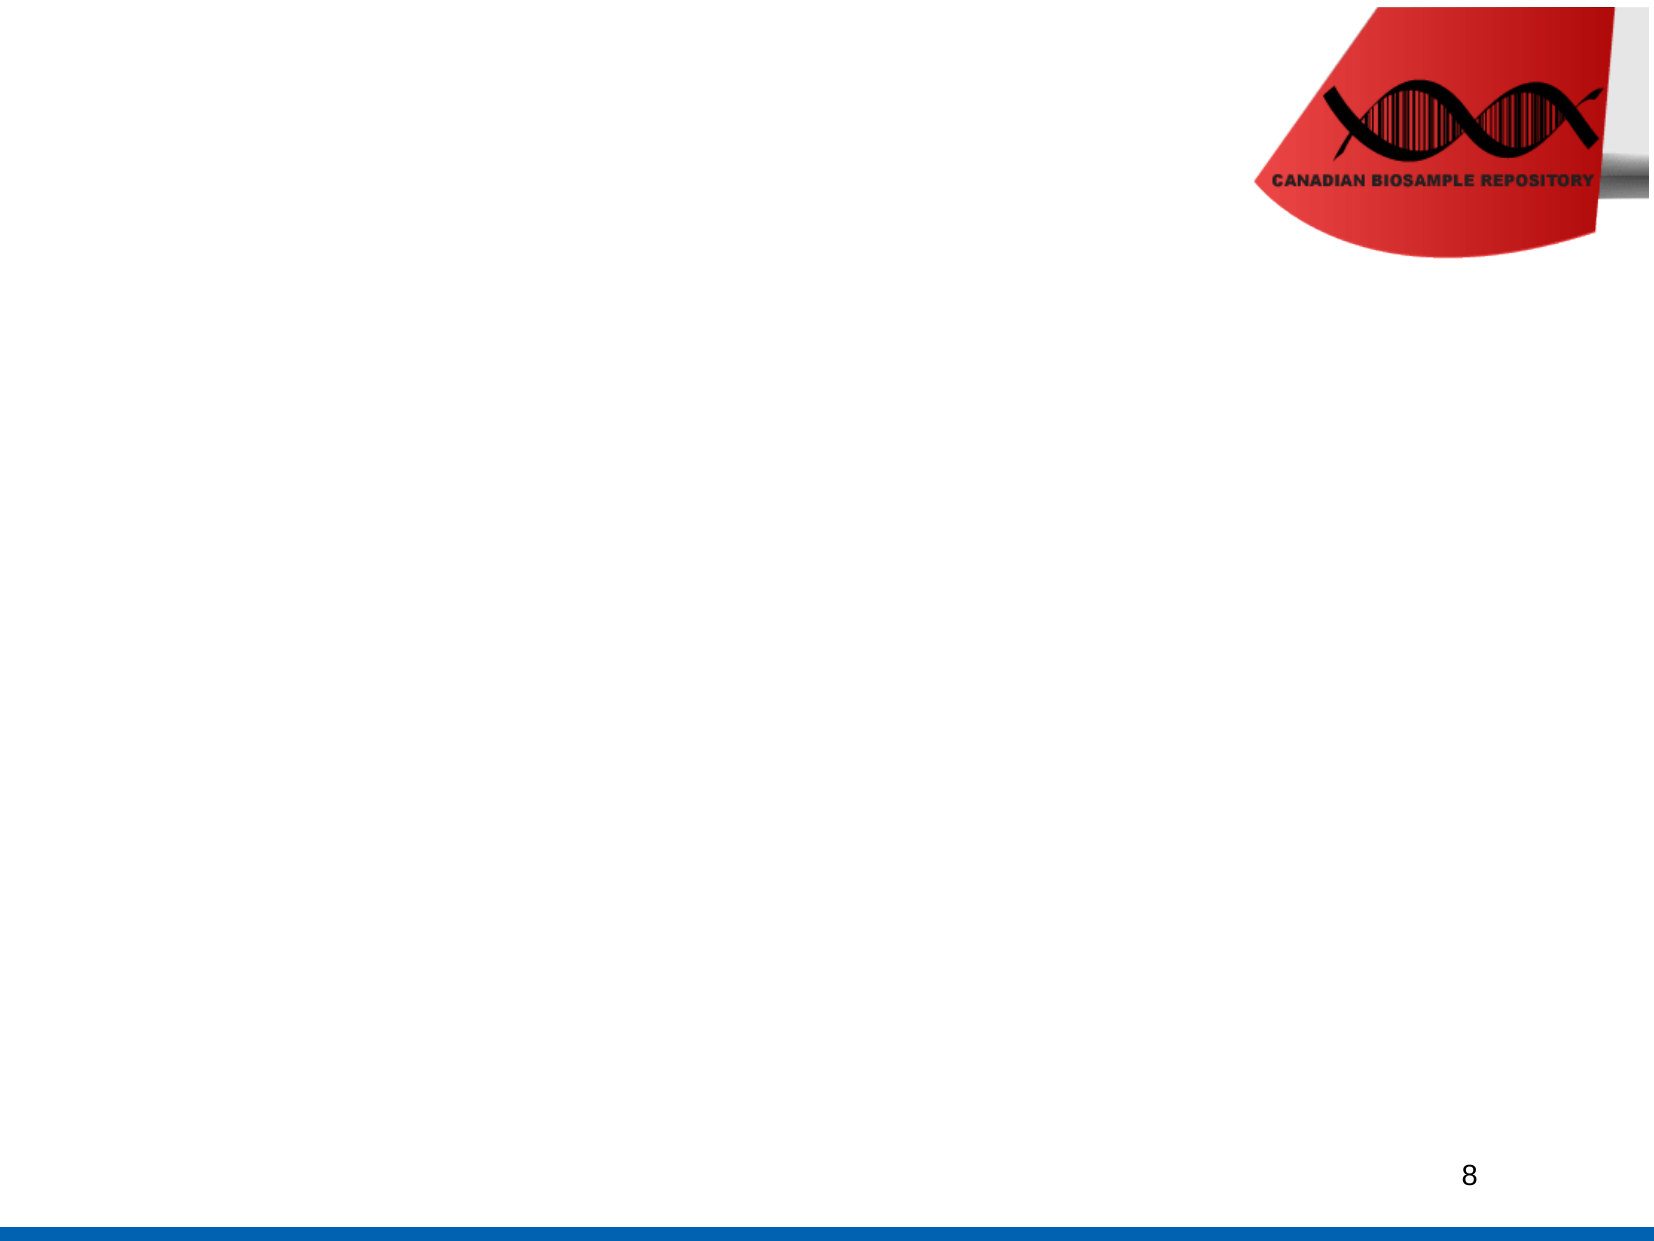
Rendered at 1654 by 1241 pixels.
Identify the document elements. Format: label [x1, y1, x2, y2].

picture [1240, 7, 1649, 325]
